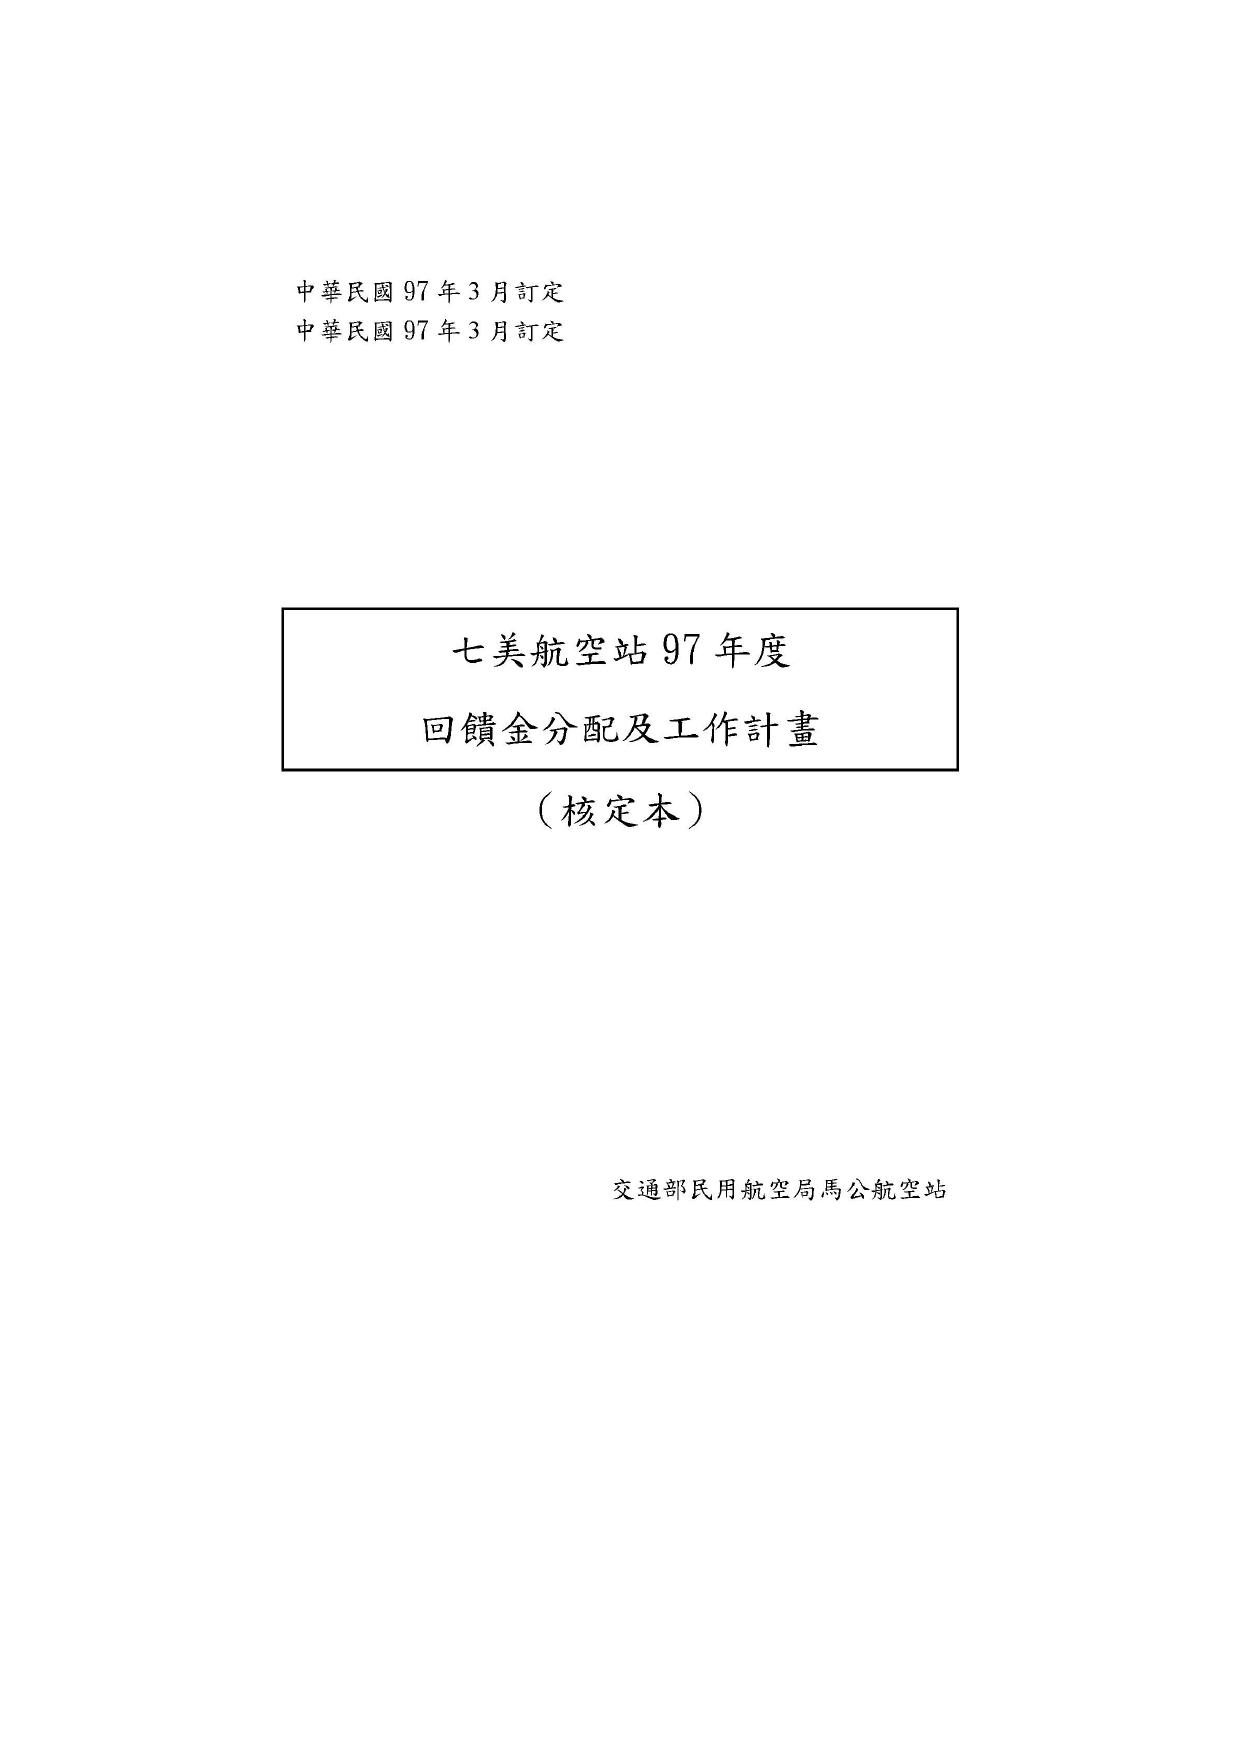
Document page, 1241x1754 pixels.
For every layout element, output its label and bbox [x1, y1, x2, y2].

picture [189, 166, 1051, 1386]
